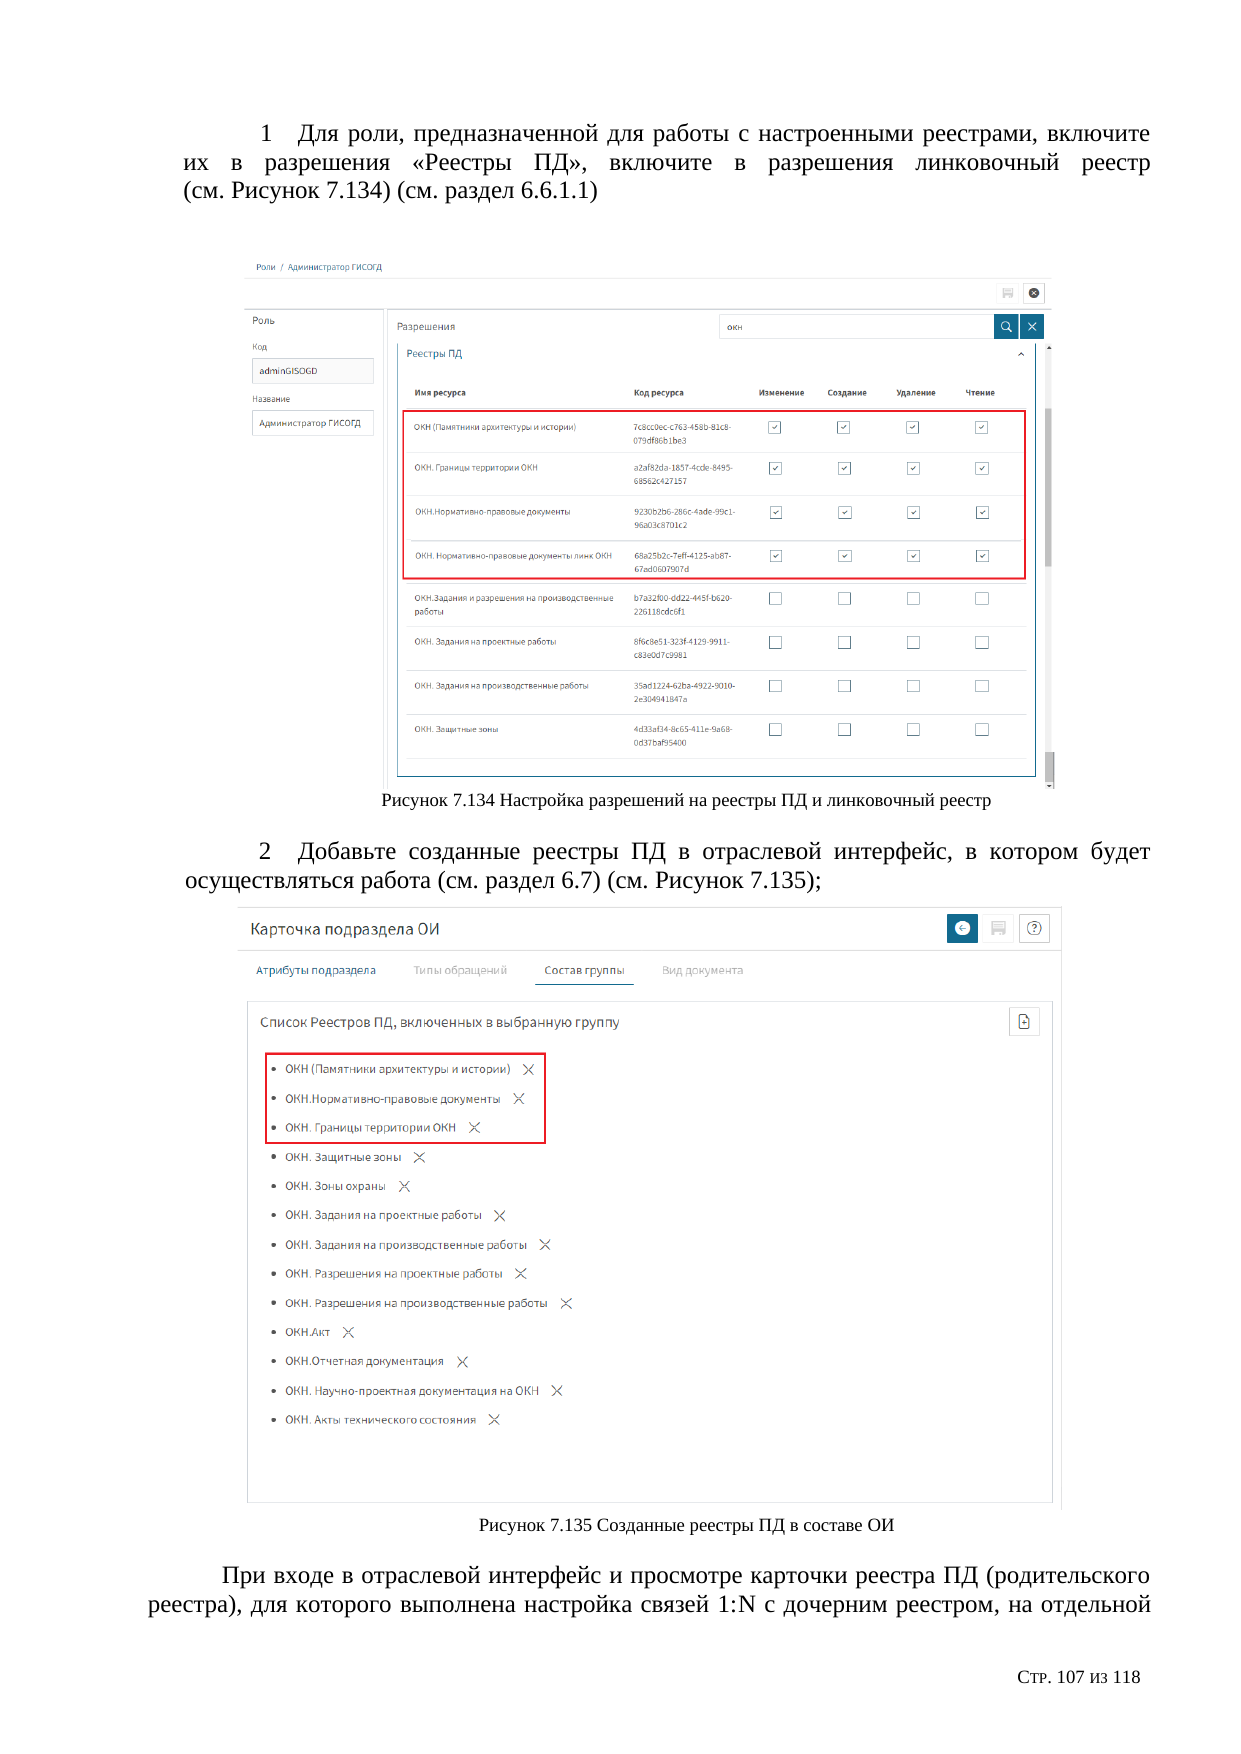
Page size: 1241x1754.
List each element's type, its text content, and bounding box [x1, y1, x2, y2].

picture [237, 906, 1062, 1514]
list Добавьте созданные реестры ПД в отраслевой интерфейс, в котором будет осуществляться работа (см. раздел 6.7) (см. Рисунок 7.135); [185, 836, 1152, 893]
text Рисунок 7.134 Настройка разрешений на реестры ПД и линковочный реестр [148, 790, 1152, 811]
text Рисунок 7.135 Созданные реестры ПД в составе ОИ [148, 1514, 1152, 1536]
list Для роли, предназначенной для работы с настроенными реестрами, включите их в разрешения «Реестры ПД», включите в разрешения линковочный реестр (см. Рисунок 7.134) (см. раздел 6.6.1.1) [183, 118, 1152, 204]
picture [244, 258, 1055, 790]
text При входе в отраслевой интерфейс и просмотре карточки реестра ПД (родительского реестра), для которого выполнена настройка связей 1:N с дочерним реестром, на отдельной [148, 1561, 1152, 1618]
